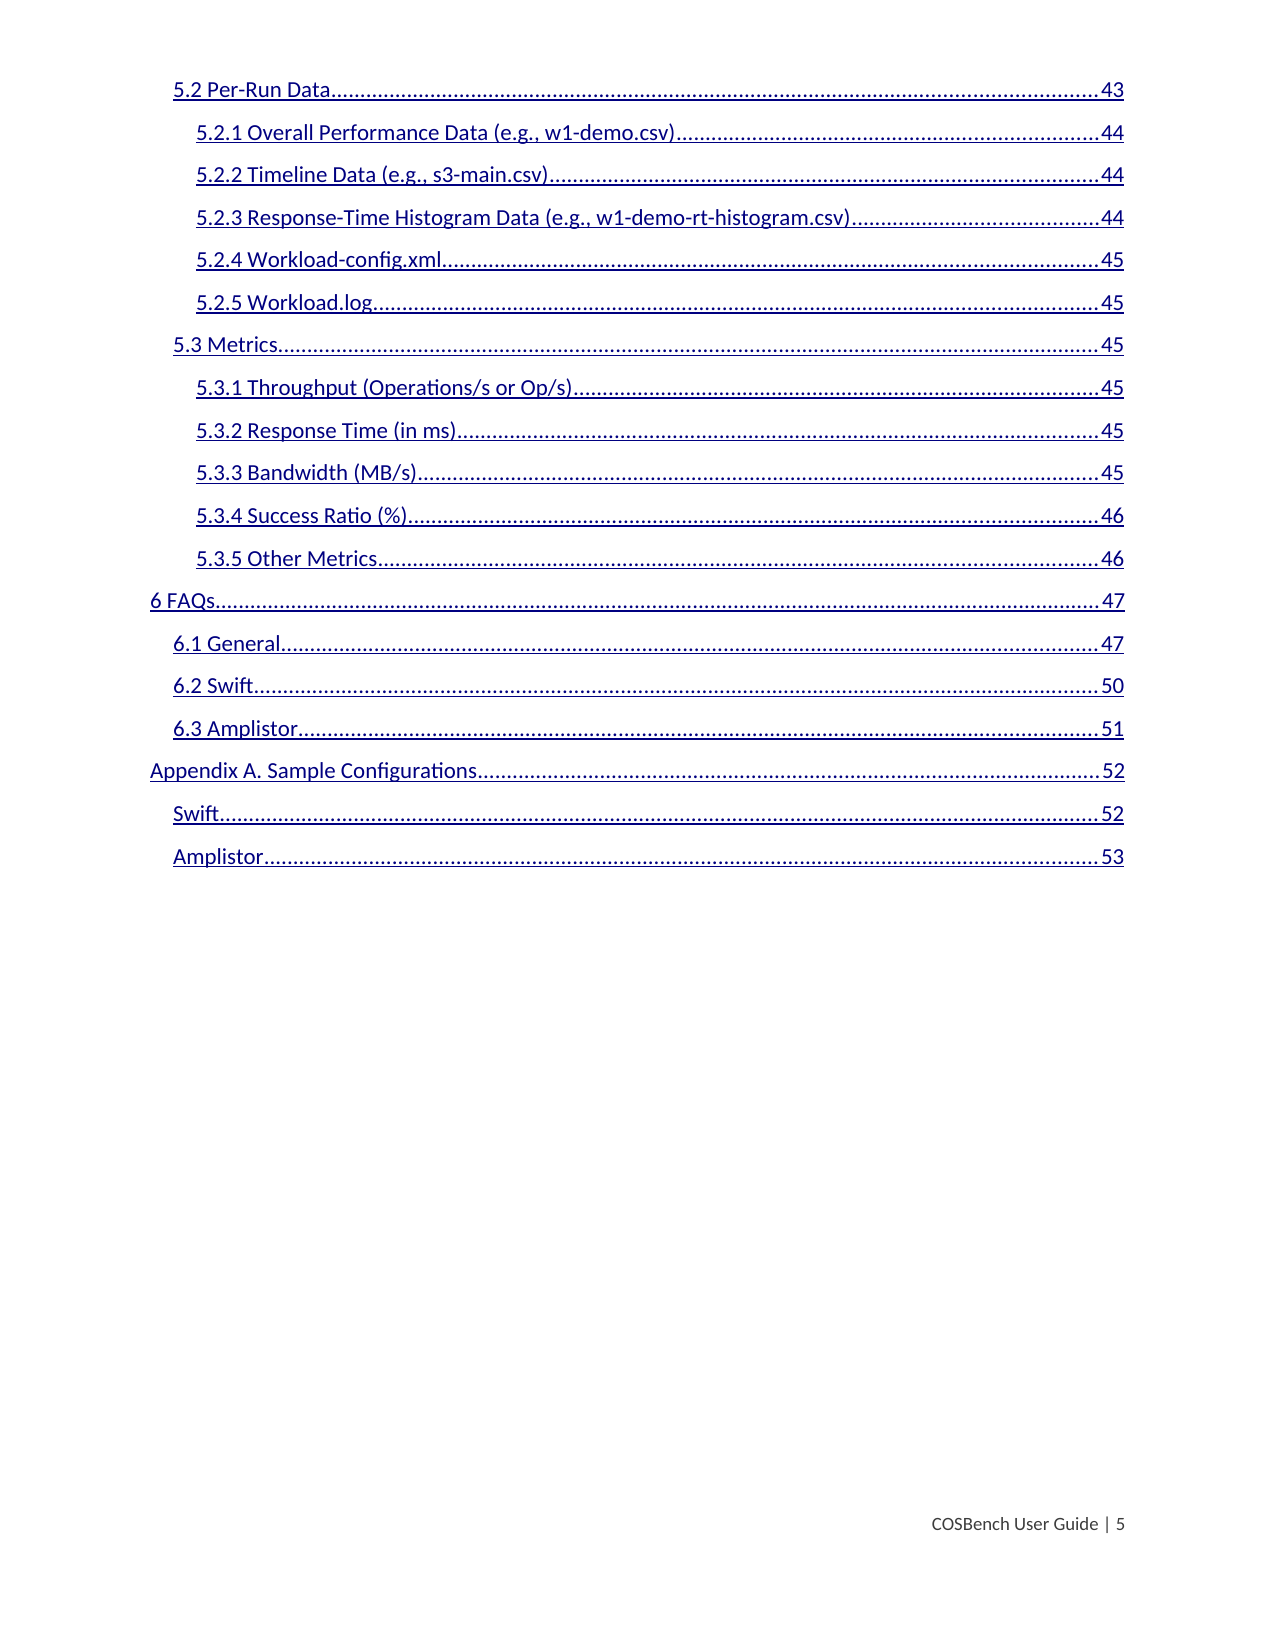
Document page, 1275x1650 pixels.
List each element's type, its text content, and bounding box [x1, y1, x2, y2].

text 5.3.4 Success Ratio (%) 46 [196, 501, 1125, 529]
text 6 FAQs 47 [150, 586, 1125, 610]
text 5.3.1 Throughput (Operations/s or Op/s) 45 [196, 373, 1125, 401]
text Swift 52 [173, 799, 1125, 827]
text 6.2 Swift 50 [173, 671, 1125, 699]
text 5.2 Per-Run Data 43 [173, 75, 1125, 103]
text 5.2.4 Workload-config.xml 45 [196, 245, 1125, 273]
text 5.2.5 Workload.log 45 [196, 288, 1125, 316]
text 6.3 Amplistor 51 [173, 714, 1125, 742]
text 5.2.3 Response-Time Histogram Data (e.g., w1-demo-rt-histogram.csv) 44 [196, 203, 1125, 231]
text 5.2.1 Overall Performance Data (e.g., w1-demo.csv) 44 [196, 118, 1125, 146]
text 5.2.2 Timeline Data (e.g., s3-main.csv) 44 [196, 160, 1125, 188]
text 5.3.2 Response Time (in ms) 45 [196, 416, 1125, 444]
text 5.3 Metrics 45 [173, 331, 1125, 359]
text Amplistor 53 [173, 842, 1125, 870]
text 6.1 General 47 [173, 629, 1125, 657]
text 5.3.3 Bandwidth (MB/s) 45 [196, 458, 1125, 486]
text 5.3.5 Other Metrics 46 [196, 544, 1125, 572]
text Appendix A. Sample Configurations 52 [150, 757, 1125, 781]
